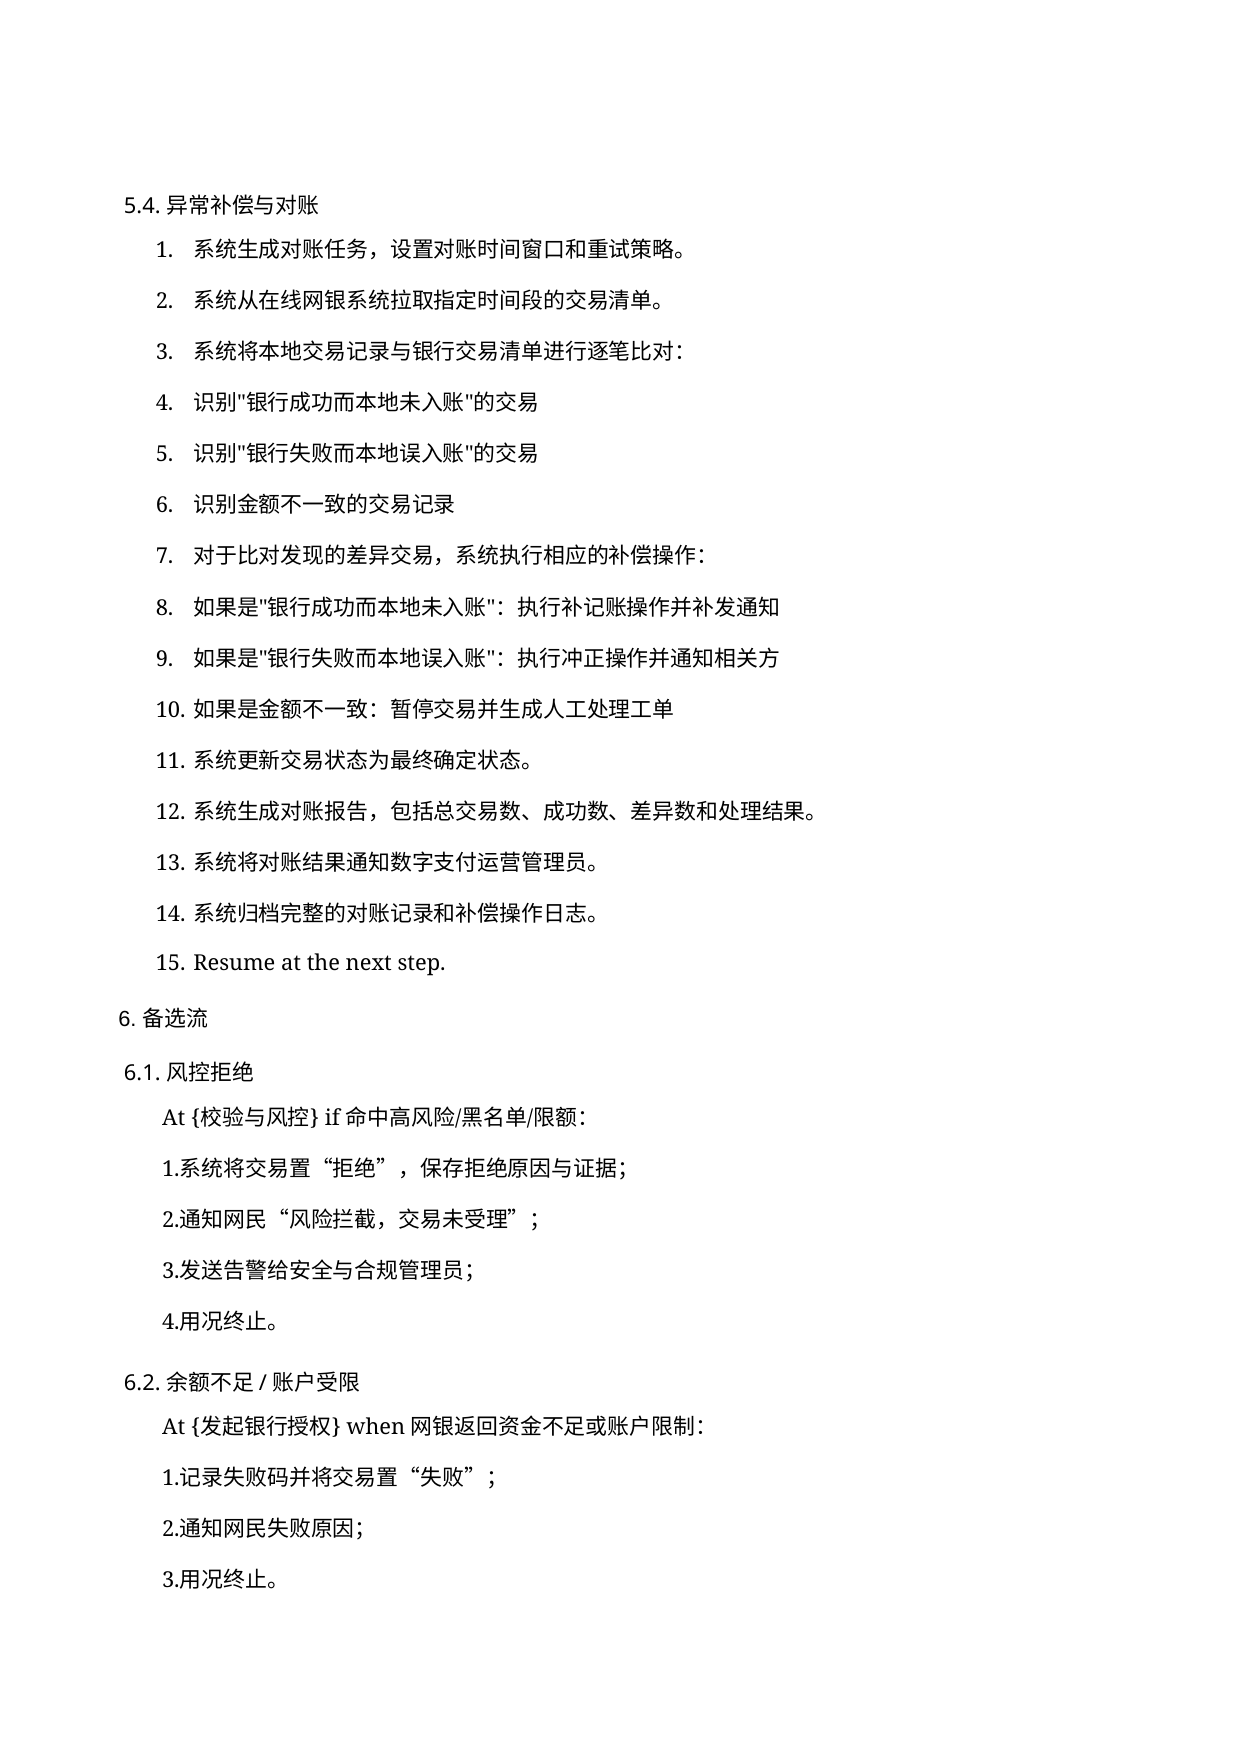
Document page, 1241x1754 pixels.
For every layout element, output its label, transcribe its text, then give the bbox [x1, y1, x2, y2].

list 识别金额不一致的交易记录 [156, 487, 1122, 519]
list 系统更新交易状态为最终确定状态。 [156, 743, 1122, 774]
list 系统归档完整的对账记录和补偿操作日志。 [156, 896, 1122, 927]
text 2.通知网民失败原因； [118, 1511, 1122, 1543]
list 系统将本地交易记录与银行交易清单进行逐笔比对： [156, 334, 1122, 366]
text 2.通知网民“风险拦截，交易未受理”； [118, 1202, 1122, 1233]
list 系统生成对账任务，设置对账时间窗口和重试策略。 [156, 232, 1122, 264]
list 如果是"银行失败而本地误入账"：执行冲正操作并通知相关方 [156, 641, 1122, 672]
subtitle 异常补偿与对账 [118, 188, 1122, 219]
list 系统从在线网银系统拉取指定时间段的交易清单。 [156, 283, 1122, 315]
list 系统生成对账报告，包括总交易数、成功数、差异数和处理结果。 [156, 794, 1122, 825]
list 如果是"银行成功而本地未入账"：执行补记账操作并补发通知 [156, 589, 1122, 621]
text At {发起银行授权} when 网银返回资金不足或账户限制： [118, 1409, 1122, 1441]
list 对于比对发现的差异交易，系统执行相应的补偿操作： [156, 538, 1122, 570]
list 系统将对账结果通知数字支付运营管理员。 [156, 845, 1122, 876]
subtitle 风控拒绝 [118, 1055, 1122, 1087]
text At {校验与风控} if 命中高风险/黑名单/限额： [118, 1099, 1122, 1131]
list 识别"银行失败而本地误入账"的交易 [156, 436, 1122, 468]
subtitle 备选流 [118, 1001, 1122, 1032]
text 3.发送告警给安全与合规管理员； [118, 1253, 1122, 1284]
text 1.记录失败码并将交易置“失败”； [118, 1460, 1122, 1492]
list 如果是金额不一致：暂停交易并生成人工处理工单 [156, 692, 1122, 723]
list 识别"银行成功而本地未入账"的交易 [156, 385, 1122, 417]
text 1.系统将交易置“拒绝”，保存拒绝原因与证据； [118, 1151, 1122, 1182]
list Resume at the next step. [156, 947, 1122, 977]
text 4.用况终止。 [118, 1304, 1122, 1335]
text 3.用况终止。 [118, 1562, 1122, 1594]
subtitle 余额不足 / 账户受限 [118, 1364, 1122, 1396]
